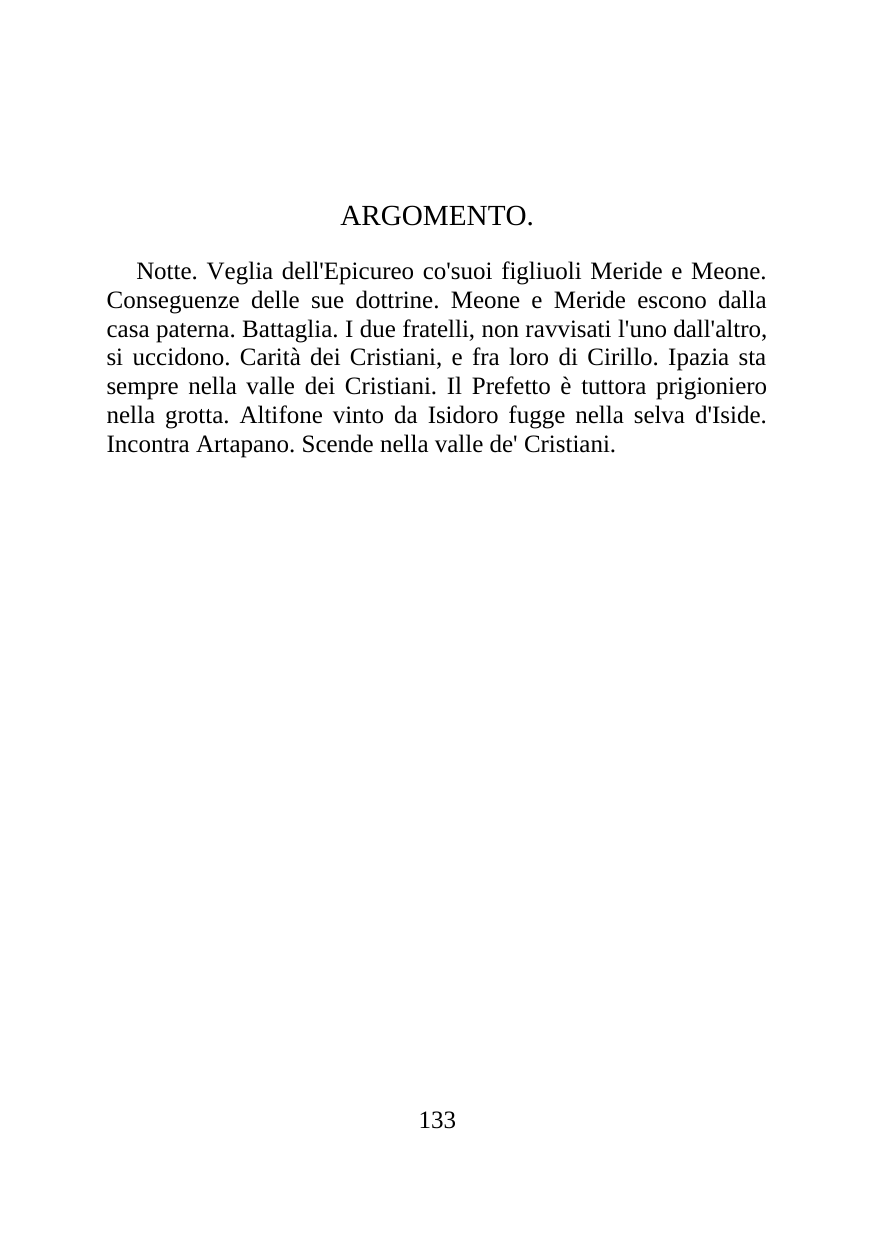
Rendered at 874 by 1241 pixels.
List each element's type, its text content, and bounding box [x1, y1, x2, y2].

text Notte. Veglia dell'Epicureo co'suoi figliuoli Meride e Meone. Conseguenze delle sue dottrine. Meone e Meride escono dalla casa paterna. Battaglia. I due fratelli, non ravvisati l'uno dall'altro, si uccidono. Carità dei Cristiani, e fra loro di Cirillo. Ipazia sta sempre nella valle dei Cristiani. Il Prefetto è tuttora prigioniero nella grotta. Altifone vinto da Isidoro fugge nella selva d'Iside. Incontra Artapano. Scende nella valle de' Cristiani. [106, 256, 768, 457]
text ARGOMENTO. [106, 198, 768, 231]
